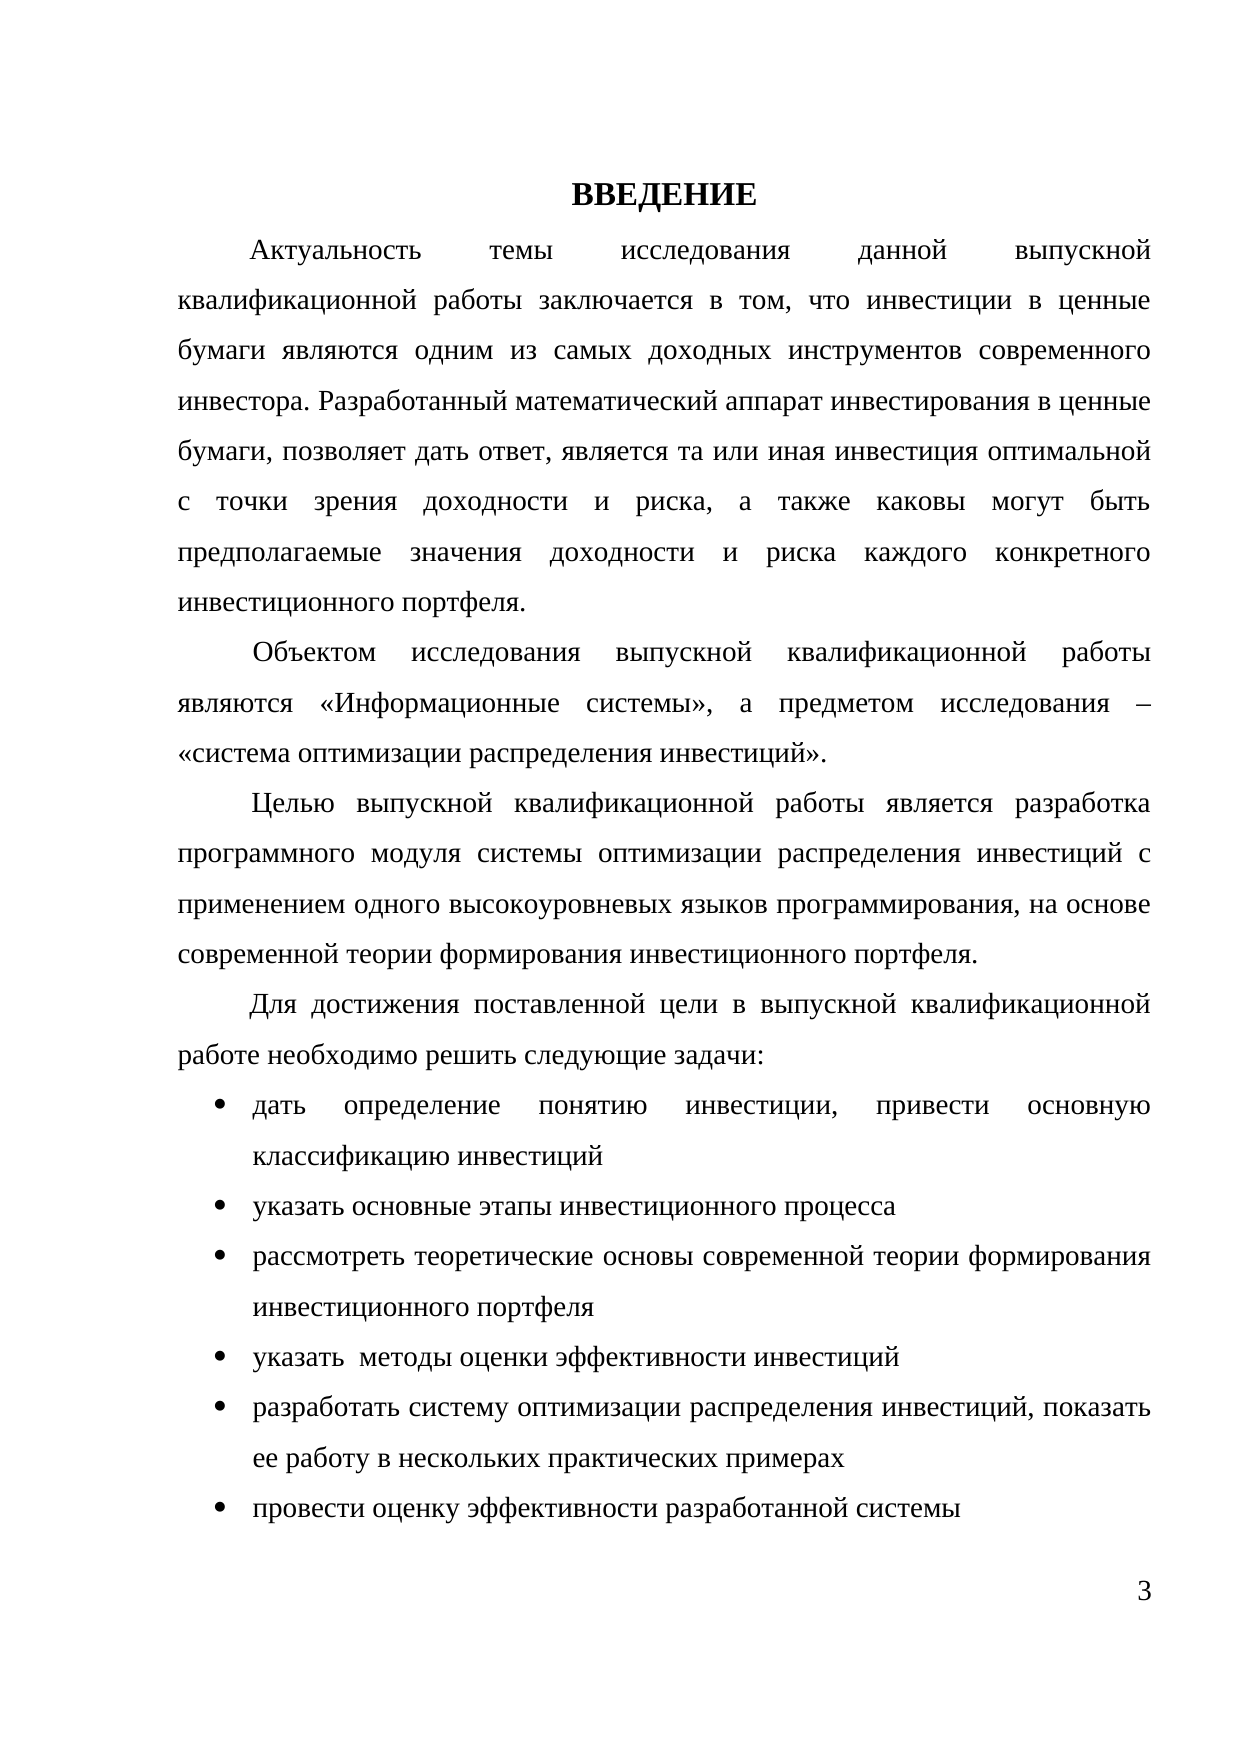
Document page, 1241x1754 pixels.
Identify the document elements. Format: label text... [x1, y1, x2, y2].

subtitle ВВЕДЕНИЕ [177, 174, 1152, 213]
text Объектом исследования выпускной квалификационной работы являются «Информационные системы», а предметом исследования – «система оптимизации распределения инвестиций». [177, 634, 1152, 768]
list указать методы оценки эффективности инвестиций [215, 1339, 1152, 1373]
text Актуальность темы исследования данной выпускной квалификационной работы заключается в том, что инвестиции в ценные бумаги являются одним из самых доходных инструментов современного инвестора. Разработанный математический аппарат инвестирования в ценные бумаги, позволяет дать ответ, является та или иная инвестиция оптимальной с точки зрения доходности и риска, а также каковы могут быть предполагаемые значения доходности и риска каждого конкретного инвестиционного портфеля. [177, 232, 1152, 618]
text Целью выпускной квалификационной работы является разработка программного модуля системы оптимизации распределения инвестиций с применением одного высокоуровневых языков программирования, на основе современной теории формирования инвестиционного портфеля. [177, 785, 1152, 970]
text Для достижения поставленной цели в выпускной квалификационной работе необходимо решить следующие задачи: [177, 987, 1152, 1070]
list указать основные этапы инвестиционного процесса [215, 1188, 1152, 1222]
list провести оценку эффективности разработанной системы [215, 1490, 1152, 1524]
list дать определение понятию инвестиции, привести основную классификацию инвестиций [215, 1087, 1152, 1171]
list рассмотреть теоретические основы современной теории формирования инвестиционного портфеля [215, 1238, 1152, 1322]
list разработать систему оптимизации распределения инвестиций, показать ее работу в нескольких практических примерах [215, 1389, 1152, 1473]
